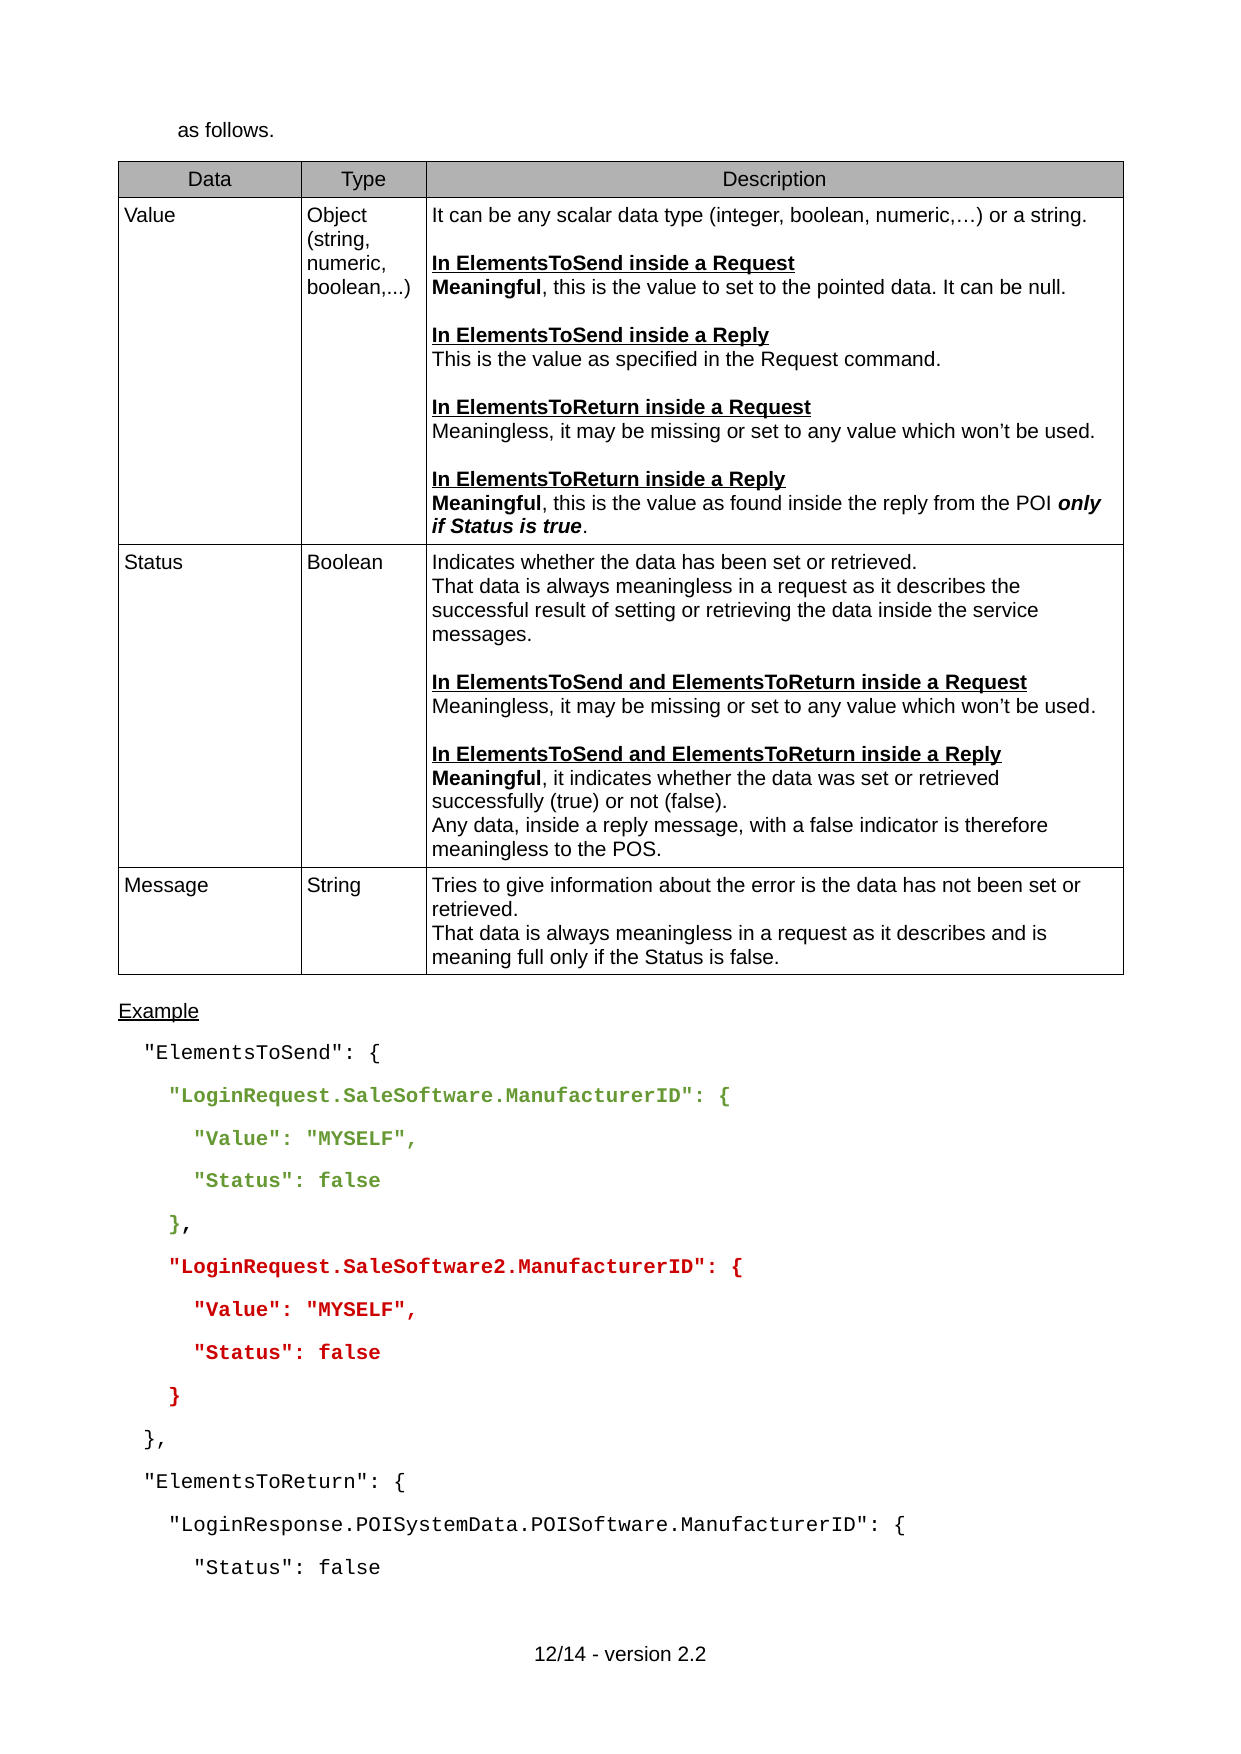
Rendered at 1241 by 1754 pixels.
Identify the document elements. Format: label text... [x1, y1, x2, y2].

table_cell Tries to give information about the error is the data has not been set or retrieved. That data is always meaningless in a request as it describes and is meaning full only if the Status is false. [427, 868, 1123, 974]
table_cell Object (string, numeric, boolean,...) [302, 198, 426, 544]
text "ElementsToSend": { [118, 1042, 1122, 1065]
table_cell Message [119, 868, 301, 974]
text "Value": "MYSELF", [118, 1128, 1122, 1151]
text } [118, 1385, 1122, 1409]
text "Status": false [118, 1557, 1122, 1580]
text "Value": "MYSELF", [118, 1299, 1122, 1323]
text "Status": false [118, 1171, 1122, 1194]
text "LoginResponse.POISystemData.POISoftware.ManufacturerID": { [118, 1514, 1122, 1537]
table_cell Value [119, 198, 301, 544]
table_cell It can be any scalar data type (integer, boolean, numeric,…) or a string. In ElementsToSend inside a Request Meaningful, this is the value to set to the pointed data. It can be null. In ElementsToSend inside a Reply This is the value as specified in the Request command. In ElementsToReturn inside a Request Meaningless, it may be missing or set to any value which won’t be used. In ElementsToReturn inside a Reply Meaningful, this is the value as found inside the reply from the POI only if Status is true. [427, 198, 1123, 544]
text "Status": false [118, 1342, 1122, 1366]
table_header Type [302, 162, 426, 197]
text as follows. [177, 118, 1122, 142]
text "ElementsToReturn": { [118, 1471, 1122, 1494]
table_header Data [119, 162, 301, 197]
table_cell Indicates whether the data has been set or retrieved. That data is always meaningless in a request as it describes the successful result of setting or retrieving the data inside the service messages. In ElementsToSend and ElementsToReturn inside a Request Meaningless, it may be missing or set to any value which won’t be used. In ElementsToSend and ElementsToReturn inside a Reply Meaningful, it indicates whether the data was set or retrieved successfully (true) or not (false). Any data, inside a reply message, with a false indicator is therefore meaningless to the POS. [427, 545, 1123, 867]
text "LoginRequest.SaleSoftware.ManufacturerID": { [118, 1085, 1122, 1108]
table_header Description [427, 162, 1123, 197]
table_cell String [302, 868, 426, 974]
text }, [118, 1428, 1122, 1452]
text "LoginRequest.SaleSoftware2.ManufacturerID": { [118, 1256, 1122, 1280]
text }, [118, 1213, 1122, 1237]
table_cell Boolean [302, 545, 426, 867]
text Example [118, 998, 1122, 1022]
table_cell Status [119, 545, 301, 867]
